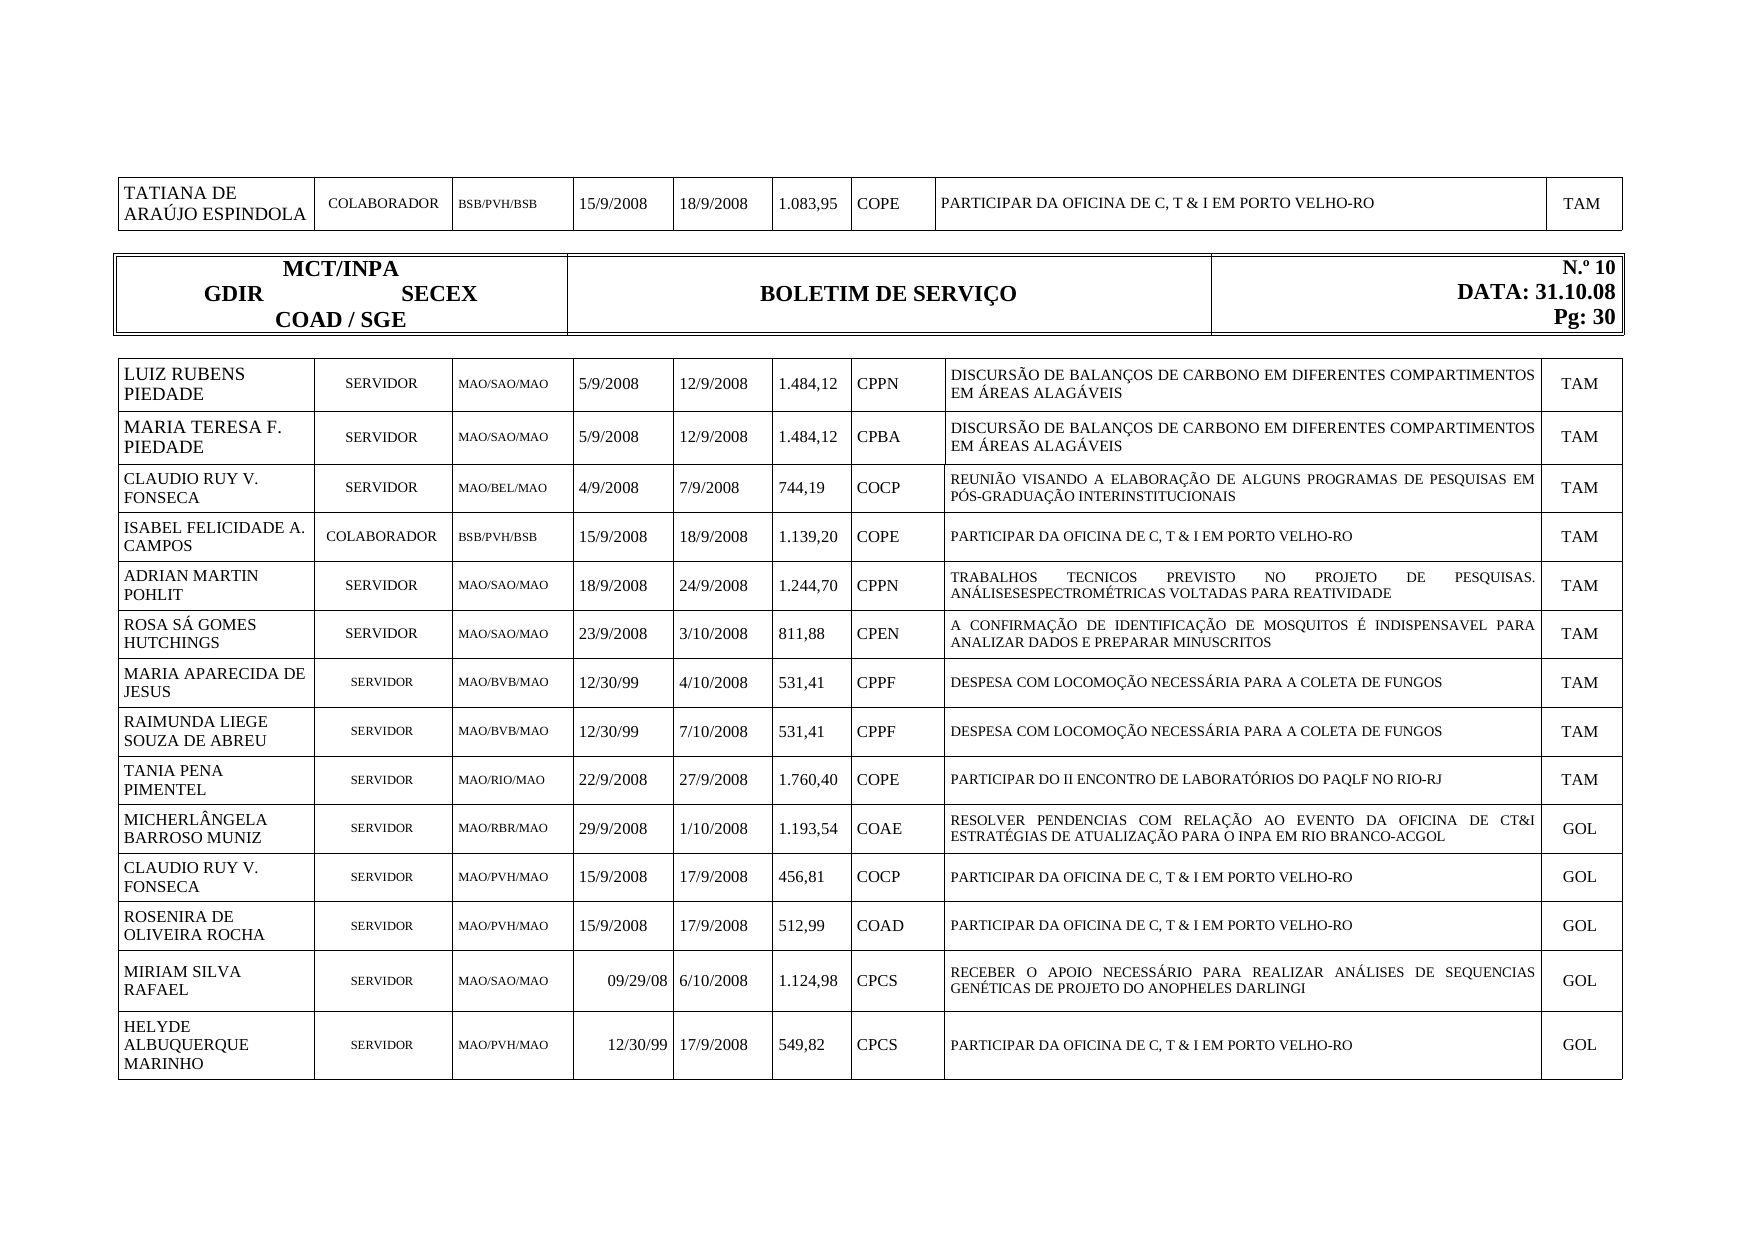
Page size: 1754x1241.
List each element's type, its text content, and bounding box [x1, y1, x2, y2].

table_cell CPCS [852, 951, 944, 1011]
table_cell 1.083,95 [773, 178, 851, 230]
table_cell MAO/PVH/MAO [453, 854, 573, 901]
table_cell 3/10/2008 [674, 611, 772, 658]
table_cell MAO/PVH/MAO [453, 902, 573, 950]
table_cell 4/10/2008 [674, 659, 772, 707]
table_cell PARTICIPAR DO II ENCONTRO DE LABORATÓRIOS DO PAQLF NO RIO-RJ [945, 757, 1541, 804]
table_cell SERVIDOR [315, 854, 452, 901]
table_cell 17/9/2008 [674, 902, 772, 950]
table_cell 531,41 [773, 708, 851, 756]
table_header MAO/SAO/MAO [453, 359, 573, 411]
table_cell BSB/PVH/BSB [453, 178, 573, 230]
table_cell 18/9/2008 [674, 513, 772, 561]
table_cell PARTICIPAR DA OFICINA DE C, T & I EM PORTO VELHO-RO [945, 1012, 1541, 1078]
table_header 7/9/2008 [674, 465, 772, 512]
table_header MCT/INPA GDIR SECEX COAD / SGE [117, 257, 567, 332]
table_cell HELYDE ALBUQUERQUE MARINHO [119, 1012, 314, 1078]
table_cell 23/9/2008 [574, 611, 673, 658]
table_cell 1.244,70 [773, 562, 851, 609]
table_cell PARTICIPAR DA OFICINA DE C, T & I EM PORTO VELHO-RO [945, 902, 1541, 950]
table_cell 1.139,20 [773, 513, 851, 561]
table_cell TRABALHOS TECNICOS PREVISTO NO PROJETO DE PESQUISAS. ANÁLISESESPECTROMÉTRICAS VOLTADAS PARA REATIVIDADE [945, 562, 1541, 609]
table_cell 15/9/2008 [574, 902, 673, 950]
table_cell COLABORADOR [315, 513, 452, 561]
table_cell ADRIAN MARTIN POHLIT [119, 562, 314, 609]
table_cell 456,81 [773, 854, 851, 901]
table_header CPPN [852, 359, 945, 411]
table_header COCP [852, 465, 944, 512]
table_header SERVIDOR [315, 359, 452, 411]
table_header TAM [1542, 465, 1622, 512]
table_cell 15/9/2008 [574, 854, 673, 901]
table_cell COCP [852, 854, 944, 901]
table_cell ISABEL FELICIDADE A. CAMPOS [119, 513, 314, 561]
table_cell TAM [1542, 562, 1622, 609]
table_cell SERVIDOR [315, 902, 452, 950]
table_cell 17/9/2008 [674, 854, 772, 901]
table_header MAO/BEL/MAO [453, 465, 573, 512]
table_cell TAM [1542, 659, 1622, 707]
table_cell 17/9/2008 [674, 1012, 772, 1078]
table_cell 18/9/2008 [574, 562, 673, 609]
table_cell DESPESA COM LOCOMOÇÃO NECESSÁRIA PARA A COLETA DE FUNGOS [945, 708, 1541, 756]
table_cell GOL [1542, 805, 1622, 853]
table_cell 5/9/2008 [574, 412, 673, 463]
table_cell 512,99 [773, 902, 851, 950]
table_header 4/9/2008 [574, 465, 673, 512]
table_cell 549,82 [773, 1012, 851, 1078]
table_cell SERVIDOR [315, 951, 452, 1011]
table_cell MARIA TERESA F. PIEDADE [119, 412, 314, 463]
table_cell 811,88 [773, 611, 851, 658]
table_cell SERVIDOR [315, 757, 452, 804]
table_cell 30/12/99 [574, 1012, 673, 1078]
table_cell SERVIDOR [315, 659, 452, 707]
table_cell MARIA APARECIDA DE JESUS [119, 659, 314, 707]
table_cell BSB/PVH/BSB [453, 513, 573, 561]
table_cell 12/9/2008 [674, 412, 772, 463]
table_cell CPEN [852, 611, 944, 658]
table_cell SERVIDOR [315, 708, 452, 756]
table_cell TAM [1542, 611, 1622, 658]
table_cell CPPF [852, 659, 944, 707]
table_cell 29/9/2008 [574, 805, 673, 853]
table_cell COLABORADOR [315, 178, 452, 230]
table_cell 18/9/2008 [674, 178, 772, 230]
table_cell MAO/BVB/MAO [453, 708, 573, 756]
table_header BOLETIM DE SERVIÇO [568, 257, 1211, 332]
table_cell CPCS [852, 1012, 944, 1078]
table_cell SERVIDOR [315, 1012, 452, 1078]
table_cell TAM [1542, 513, 1622, 561]
table_cell 1/10/2008 [674, 805, 772, 853]
table_cell TATIANA DE ARAÚJO ESPINDOLA [119, 178, 314, 230]
table_cell DESPESA COM LOCOMOÇÃO NECESSÁRIA PARA A COLETA DE FUNGOS [945, 659, 1541, 707]
table_cell COPE [852, 178, 935, 230]
table_cell 27/9/2008 [674, 757, 772, 804]
table_cell TAM [1542, 412, 1622, 463]
table_cell COPE [852, 513, 944, 561]
table_cell 30/12/99 [574, 659, 673, 707]
table_cell 1.193,54 [773, 805, 851, 853]
table_cell MAO/SAO/MAO [453, 412, 573, 463]
table_cell A CONFIRMAÇÃO DE IDENTIFICAÇÃO DE MOSQUITOS É INDISPENSAVEL PARA ANALIZAR DADOS E PREPARAR MINUSCRITOS [945, 611, 1541, 658]
table_cell TANIA PENA PIMENTEL [119, 757, 314, 804]
table_cell 6/10/2008 [674, 951, 772, 1011]
table_header DISCURSÃO DE BALANÇOS DE CARBONO EM DIFERENTES COMPARTIMENTOS EM ÁREAS ALAGÁVEIS [946, 359, 1541, 411]
table_cell COAE [852, 805, 944, 853]
table_cell 1.484,12 [773, 412, 851, 463]
table_header 12/9/2008 [674, 359, 772, 411]
table_cell 1.124,98 [773, 951, 851, 1011]
table_cell 30/12/99 [574, 708, 673, 756]
table_cell CPPN [852, 562, 944, 609]
table_cell MAO/BVB/MAO [453, 659, 573, 707]
table_cell MIRIAM SILVA RAFAEL [119, 951, 314, 1011]
table_cell TAM [1547, 178, 1622, 230]
table_cell SERVIDOR [315, 805, 452, 853]
table_cell COPE [852, 757, 944, 804]
table_cell PARTICIPAR DA OFICINA DE C, T & I EM PORTO VELHO-RO [945, 513, 1541, 561]
table_cell MICHERLÂNGELA BARROSO MUNIZ [119, 805, 314, 853]
table_cell 531,41 [773, 659, 851, 707]
table_cell ROSENIRA DE OLIVEIRA ROCHA [119, 902, 314, 950]
table_cell MAO/SAO/MAO [453, 951, 573, 1011]
table_cell TAM [1542, 757, 1622, 804]
table_header SERVIDOR [315, 465, 452, 512]
table_cell MAO/PVH/MAO [453, 1012, 573, 1078]
table_header N.º 10 DATA: 31.10.08 Pg: 30 [1212, 257, 1622, 332]
table_cell 7/10/2008 [674, 708, 772, 756]
table_cell MAO/RIO/MAO [453, 757, 573, 804]
table_cell RECEBER O APOIO NECESSÁRIO PARA REALIZAR ANÁLISES DE SEQUENCIAS GENÉTICAS DE PROJETO DO ANOPHELES DARLINGI [945, 951, 1541, 1011]
table_header 744,19 [773, 465, 851, 512]
table_cell 29/09/08 [574, 951, 673, 1011]
table_cell MAO/SAO/MAO [453, 562, 573, 609]
table_cell DISCURSÃO DE BALANÇOS DE CARBONO EM DIFERENTES COMPARTIMENTOS EM ÁREAS ALAGÁVEIS [946, 412, 1541, 463]
table_cell RAIMUNDA LIEGE SOUZA DE ABREU [119, 708, 314, 756]
table_cell PARTICIPAR DA OFICINA DE C, T & I EM PORTO VELHO-RO [945, 854, 1541, 901]
table_cell SERVIDOR [315, 611, 452, 658]
table_cell PARTICIPAR DA OFICINA DE C, T & I EM PORTO VELHO-RO [936, 178, 1546, 230]
table_cell TAM [1542, 708, 1622, 756]
table_cell MAO/RBR/MAO [453, 805, 573, 853]
table_cell GOL [1542, 951, 1622, 1011]
table_header 5/9/2008 [574, 359, 673, 411]
table_cell MAO/SAO/MAO [453, 611, 573, 658]
table_cell 15/9/2008 [574, 513, 673, 561]
table_cell CPPF [852, 708, 944, 756]
table_cell 22/9/2008 [574, 757, 673, 804]
table_cell GOL [1542, 902, 1622, 950]
table_header CLAUDIO RUY V. FONSECA [119, 465, 314, 512]
table_cell 15/9/2008 [574, 178, 673, 230]
table_cell GOL [1542, 854, 1622, 901]
table_cell CLAUDIO RUY V. FONSECA [119, 854, 314, 901]
table_cell CPBA [852, 412, 945, 463]
table_cell COAD [852, 902, 944, 950]
table_header LUIZ RUBENS PIEDADE [119, 359, 314, 411]
table_cell 24/9/2008 [674, 562, 772, 609]
table_cell SERVIDOR [315, 412, 452, 463]
table_cell RESOLVER PENDENCIAS COM RELAÇÃO AO EVENTO DA OFICINA DE CT&I ESTRATÉGIAS DE ATUALIZAÇÃO PARA O INPA EM RIO BRANCO-ACGOL [945, 805, 1541, 853]
table_cell SERVIDOR [315, 562, 452, 609]
table_cell 1.760,40 [773, 757, 851, 804]
table_cell ROSA SÁ GOMES HUTCHINGS [119, 611, 314, 658]
table_header REUNIÃO VISANDO A ELABORAÇÃO DE ALGUNS PROGRAMAS DE PESQUISAS EM PÓS-GRADUAÇÃO INTERINSTITUCIONAIS [945, 465, 1541, 512]
table_header 1.484,12 [773, 359, 851, 411]
table_header TAM [1542, 359, 1622, 411]
table_cell GOL [1542, 1012, 1622, 1078]
